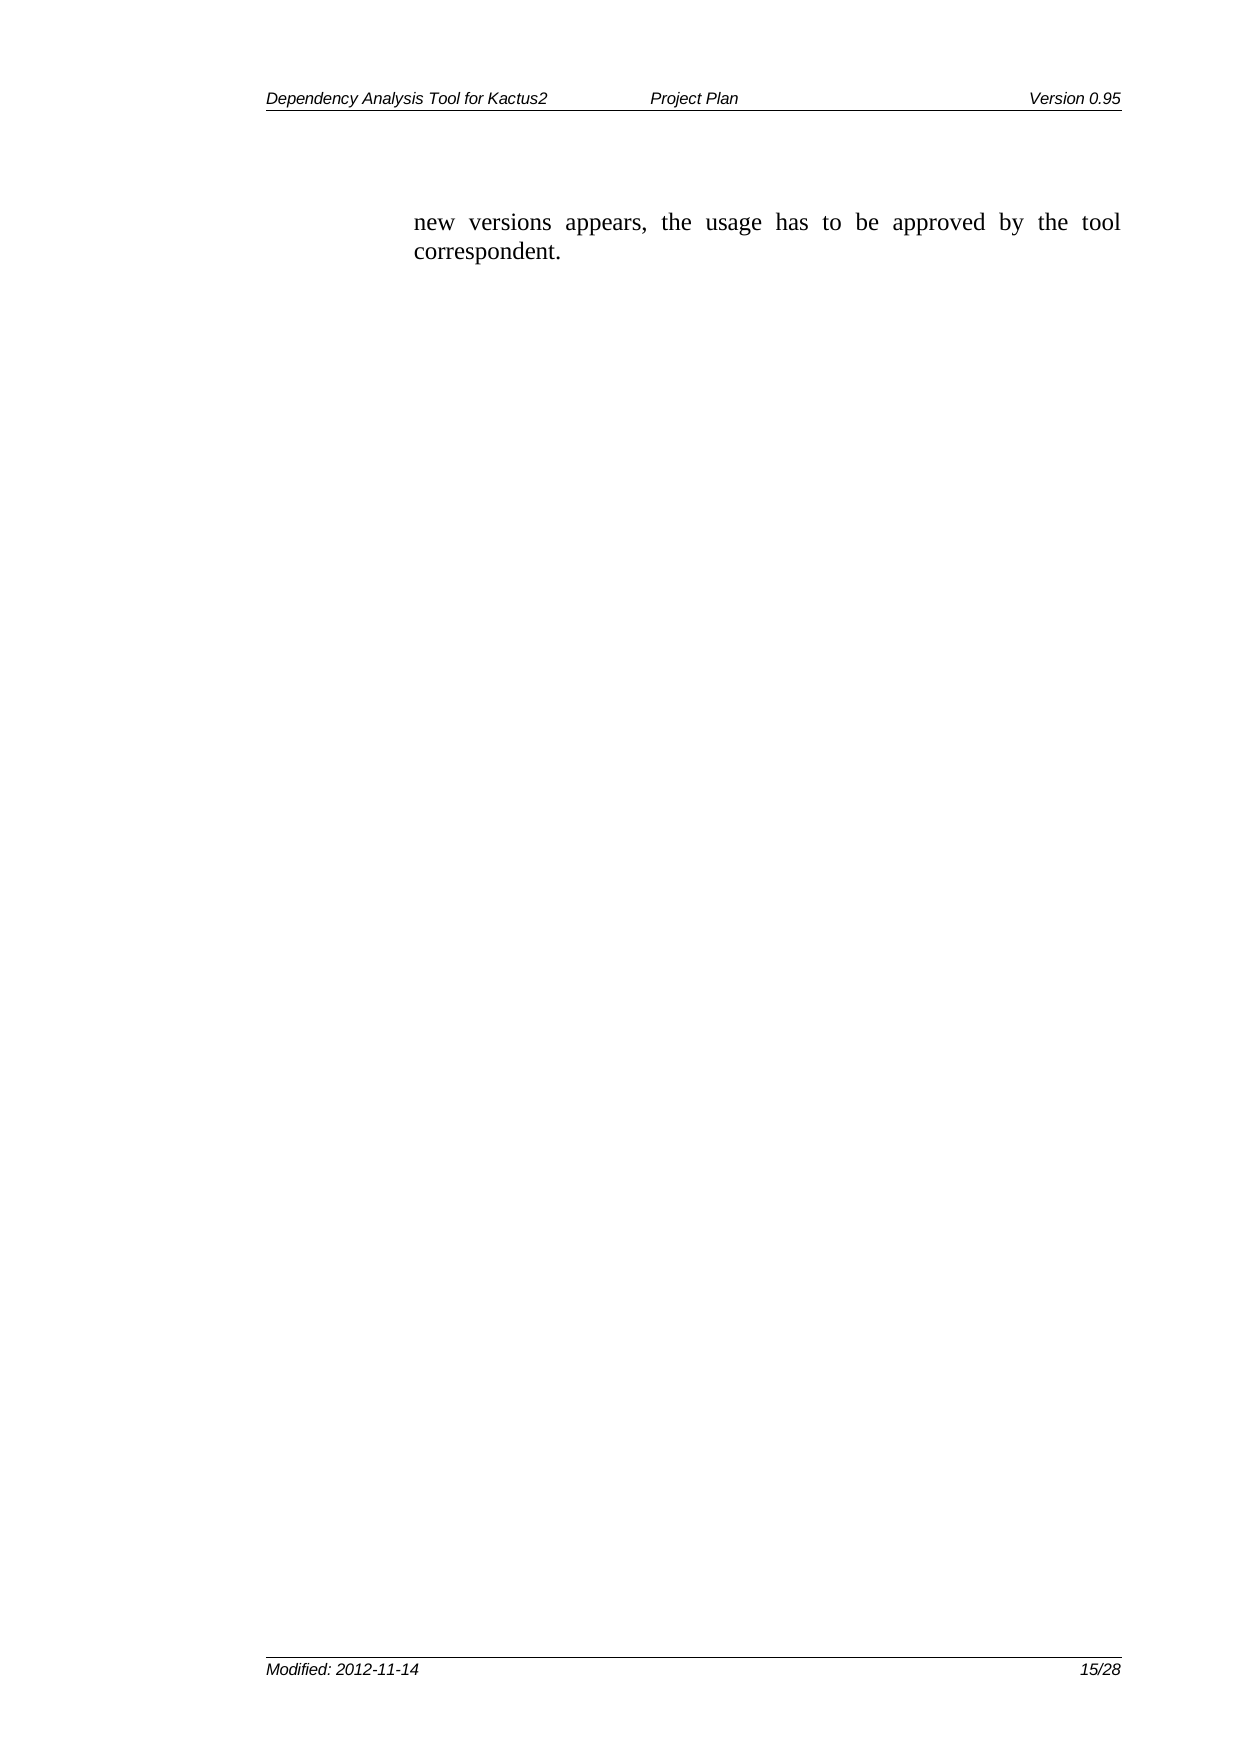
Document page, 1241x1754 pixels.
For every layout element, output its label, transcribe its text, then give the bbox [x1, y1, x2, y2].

text new versions appears, the usage has to be approved by the tool correspondent. [413, 207, 1122, 265]
